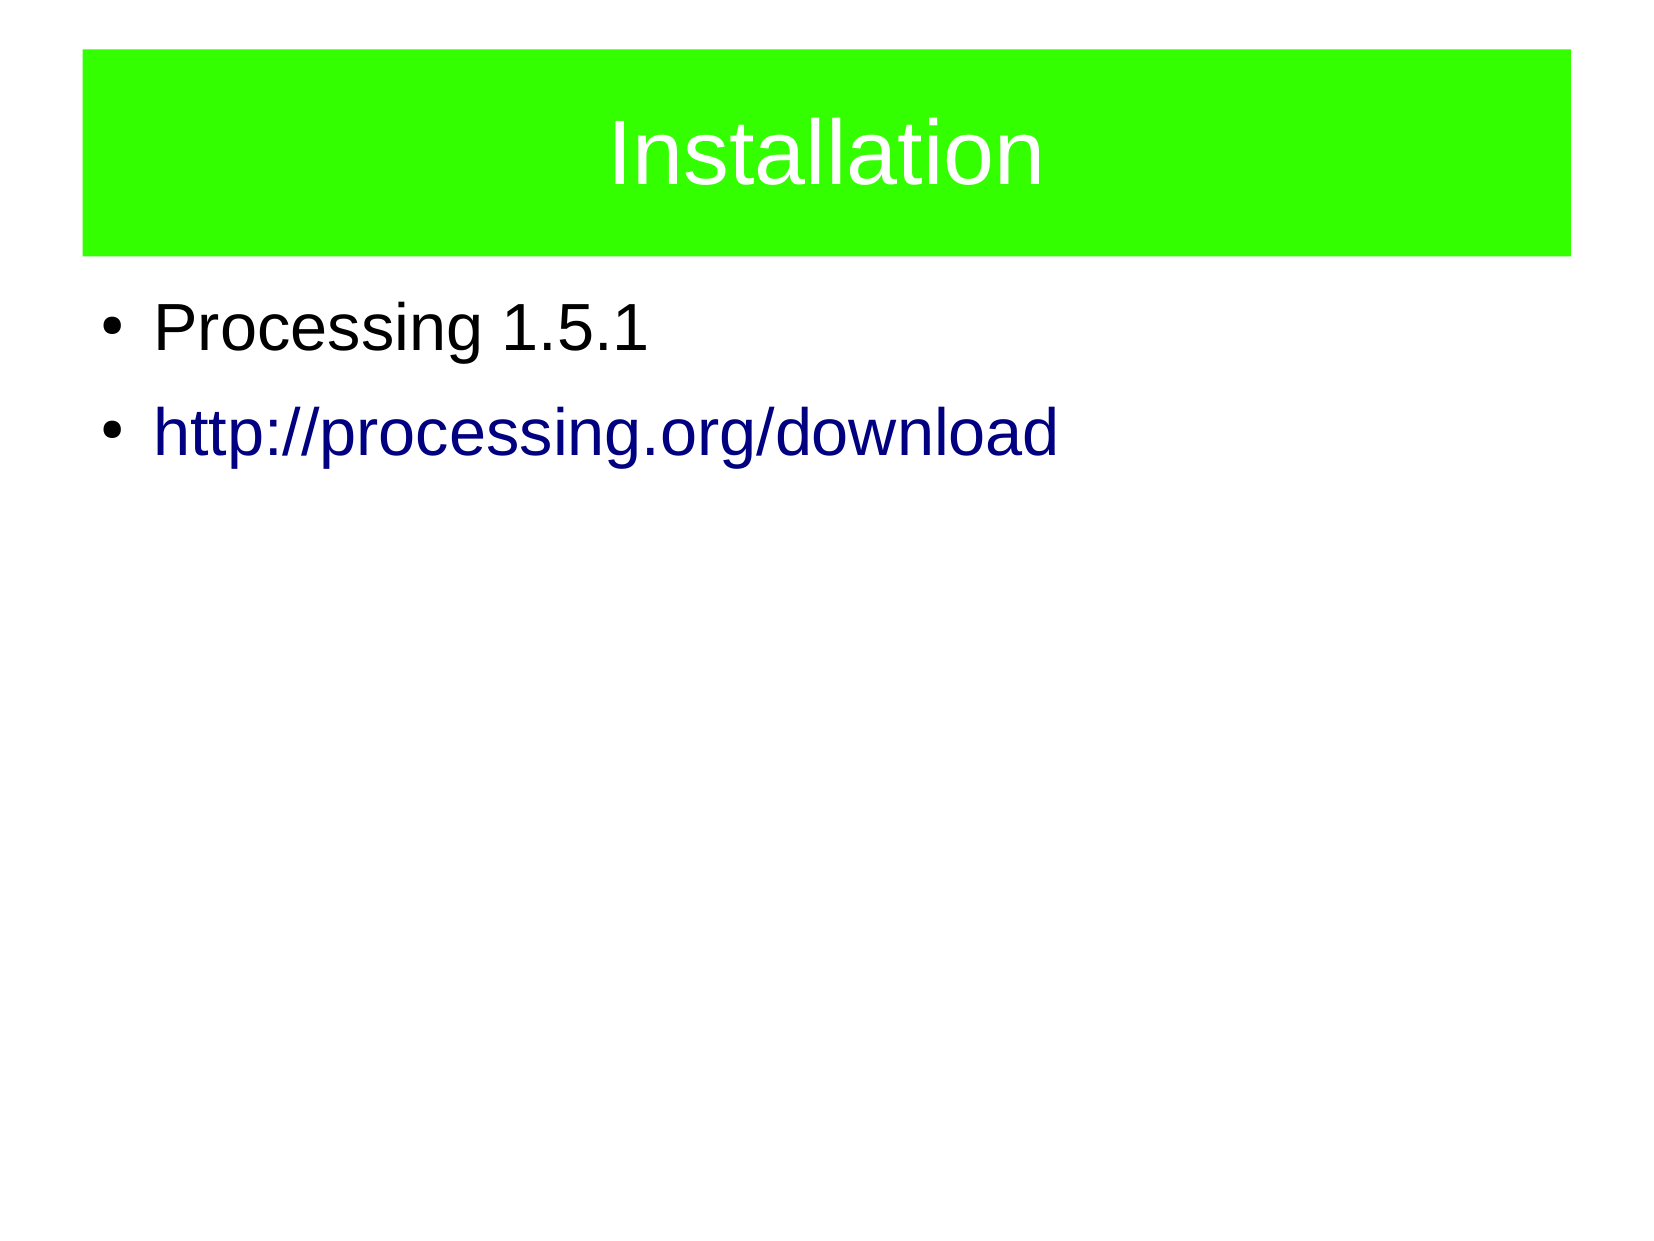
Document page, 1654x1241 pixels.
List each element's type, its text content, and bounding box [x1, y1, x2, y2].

list Processing 1.5.1 http://processing.org/download [82, 290, 1571, 1109]
title Installation [82, 49, 1571, 257]
